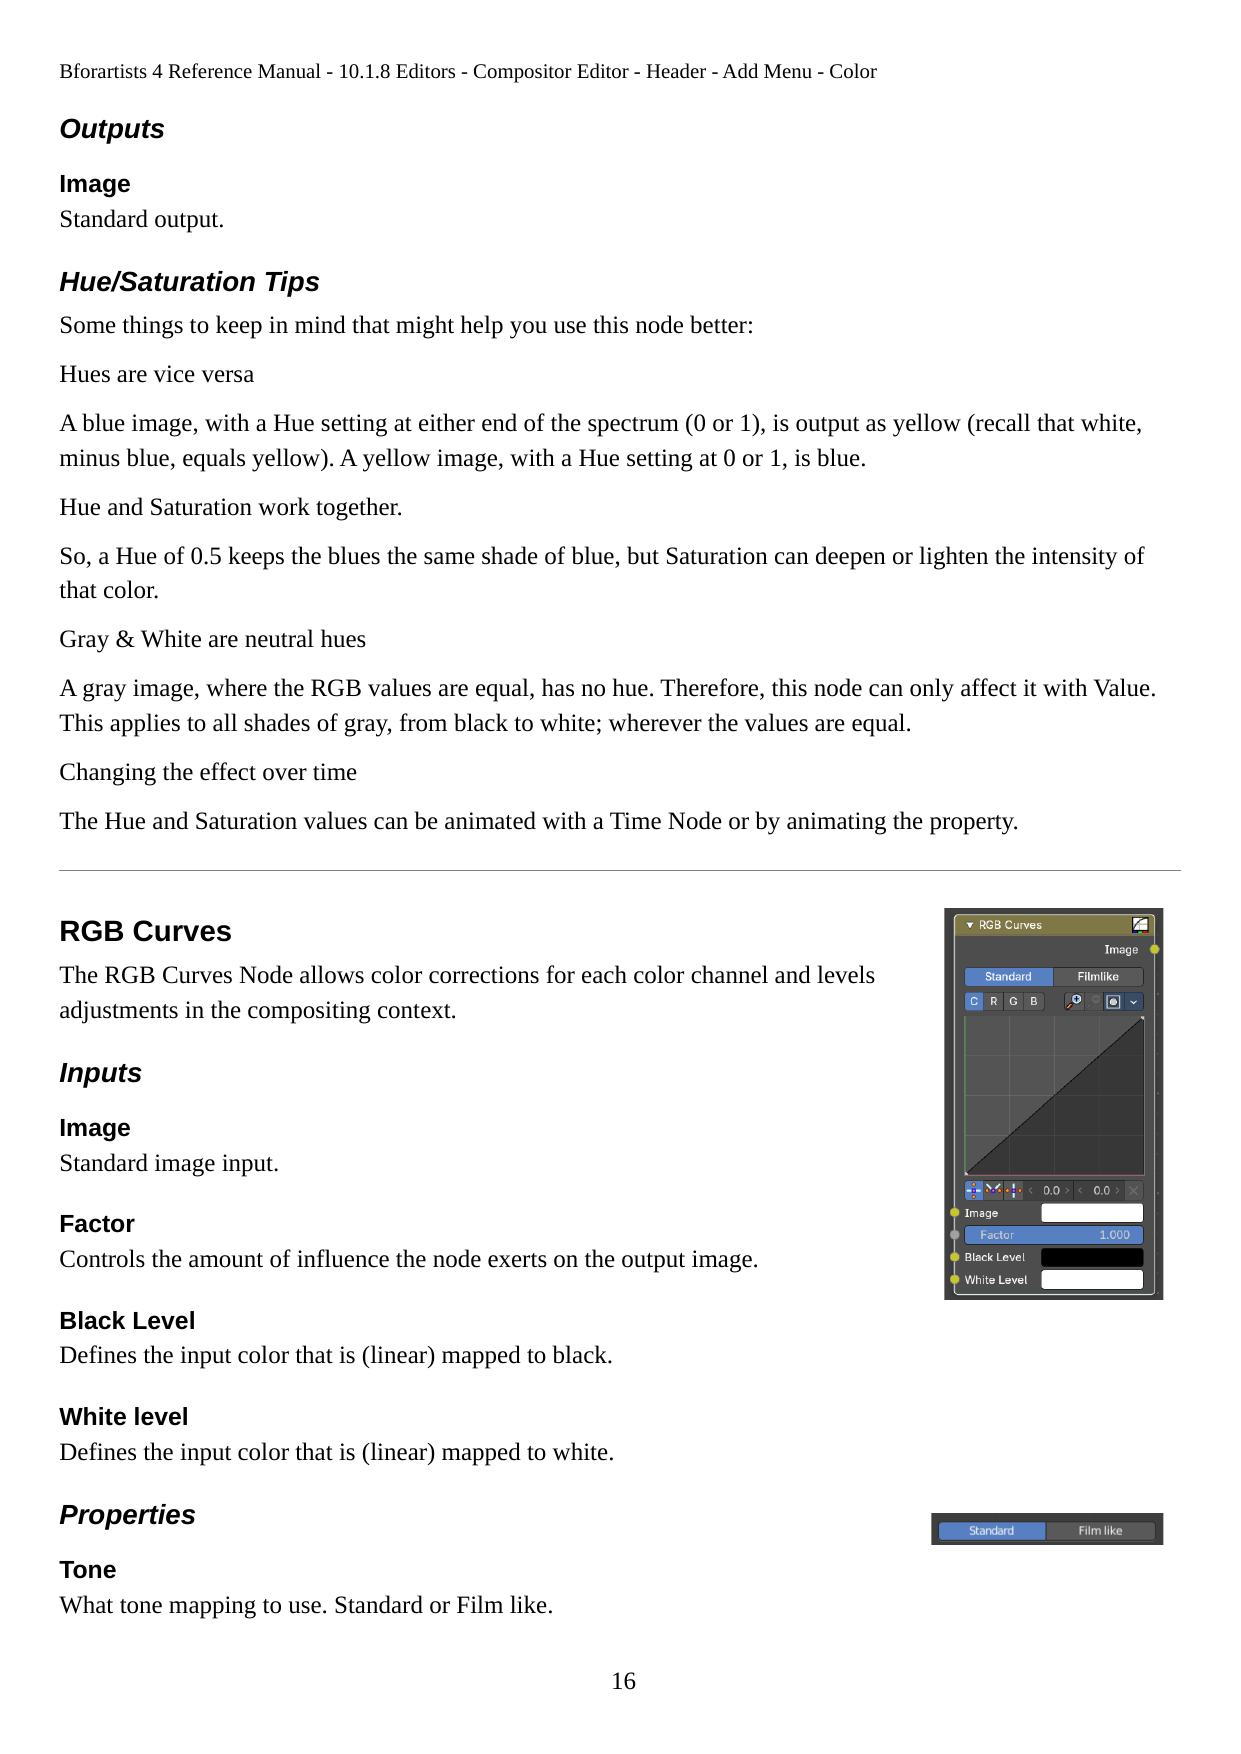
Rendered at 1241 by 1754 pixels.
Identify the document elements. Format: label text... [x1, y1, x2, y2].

subtitle Image [59, 169, 1181, 198]
subtitle [1164, 1113, 1181, 1142]
text The RGB Curves Node allows color corrections for each color channel and levels adjustments in the compositing context. [59, 960, 944, 1023]
text Defines the input color that is (linear) mapped to black. [59, 1341, 1181, 1369]
text Controls the amount of influence the node exerts on the output image. [59, 1244, 944, 1273]
subtitle Tone [59, 1555, 1181, 1584]
text Changing the effect over time [59, 757, 1181, 786]
subtitle Image [59, 1113, 944, 1142]
text Standard image input. [59, 1148, 944, 1177]
subtitle Factor [59, 1209, 944, 1238]
subtitle Outputs [59, 113, 1181, 144]
text A blue image, with a Hue setting at either end of the spectrum (0 or 1), is output as yellow (recall that white, minus blue, equals yellow). A yellow image, with a Hue setting at 0 or 1, is blue. [59, 408, 1181, 472]
subtitle [1164, 914, 1181, 948]
picture [931, 1513, 1164, 1545]
text So, a Hue of 0.5 keeps the blues the same shade of blue, but Saturation can deepen or lighten the intensity of that color. [59, 541, 1181, 604]
subtitle RGB Curves [59, 914, 944, 948]
subtitle [1164, 1209, 1181, 1238]
subtitle Black Level [59, 1306, 1181, 1334]
text Hues are vice versa [59, 359, 1181, 388]
text Defines the input color that is (linear) mapped to white. [59, 1437, 1181, 1466]
text Some things to keep in mind that might help you use this node better: [59, 310, 1181, 339]
text Hue and Saturation work together. [59, 492, 1181, 521]
subtitle Inputs [59, 1056, 944, 1088]
subtitle [1164, 1056, 1181, 1088]
text A gray image, where the RGB values are equal, has no hue. Therefore, this node can only affect it with Value. This applies to all shades of gray, from black to white; wherever the values are equal. [59, 673, 1181, 737]
picture [944, 908, 1164, 1300]
text Standard output. [59, 204, 1181, 233]
text [1164, 1148, 1181, 1177]
text What tone mapping to use. Standard or Film like. [59, 1590, 1181, 1619]
subtitle Properties [59, 1498, 1181, 1530]
subtitle White level [59, 1402, 1181, 1431]
subtitle Hue/Saturation Tips [59, 266, 1181, 298]
text The Hue and Saturation values can be animated with a Time Node or by animating the property. [59, 806, 1181, 835]
text Gray & White are neutral hues [59, 624, 1181, 653]
